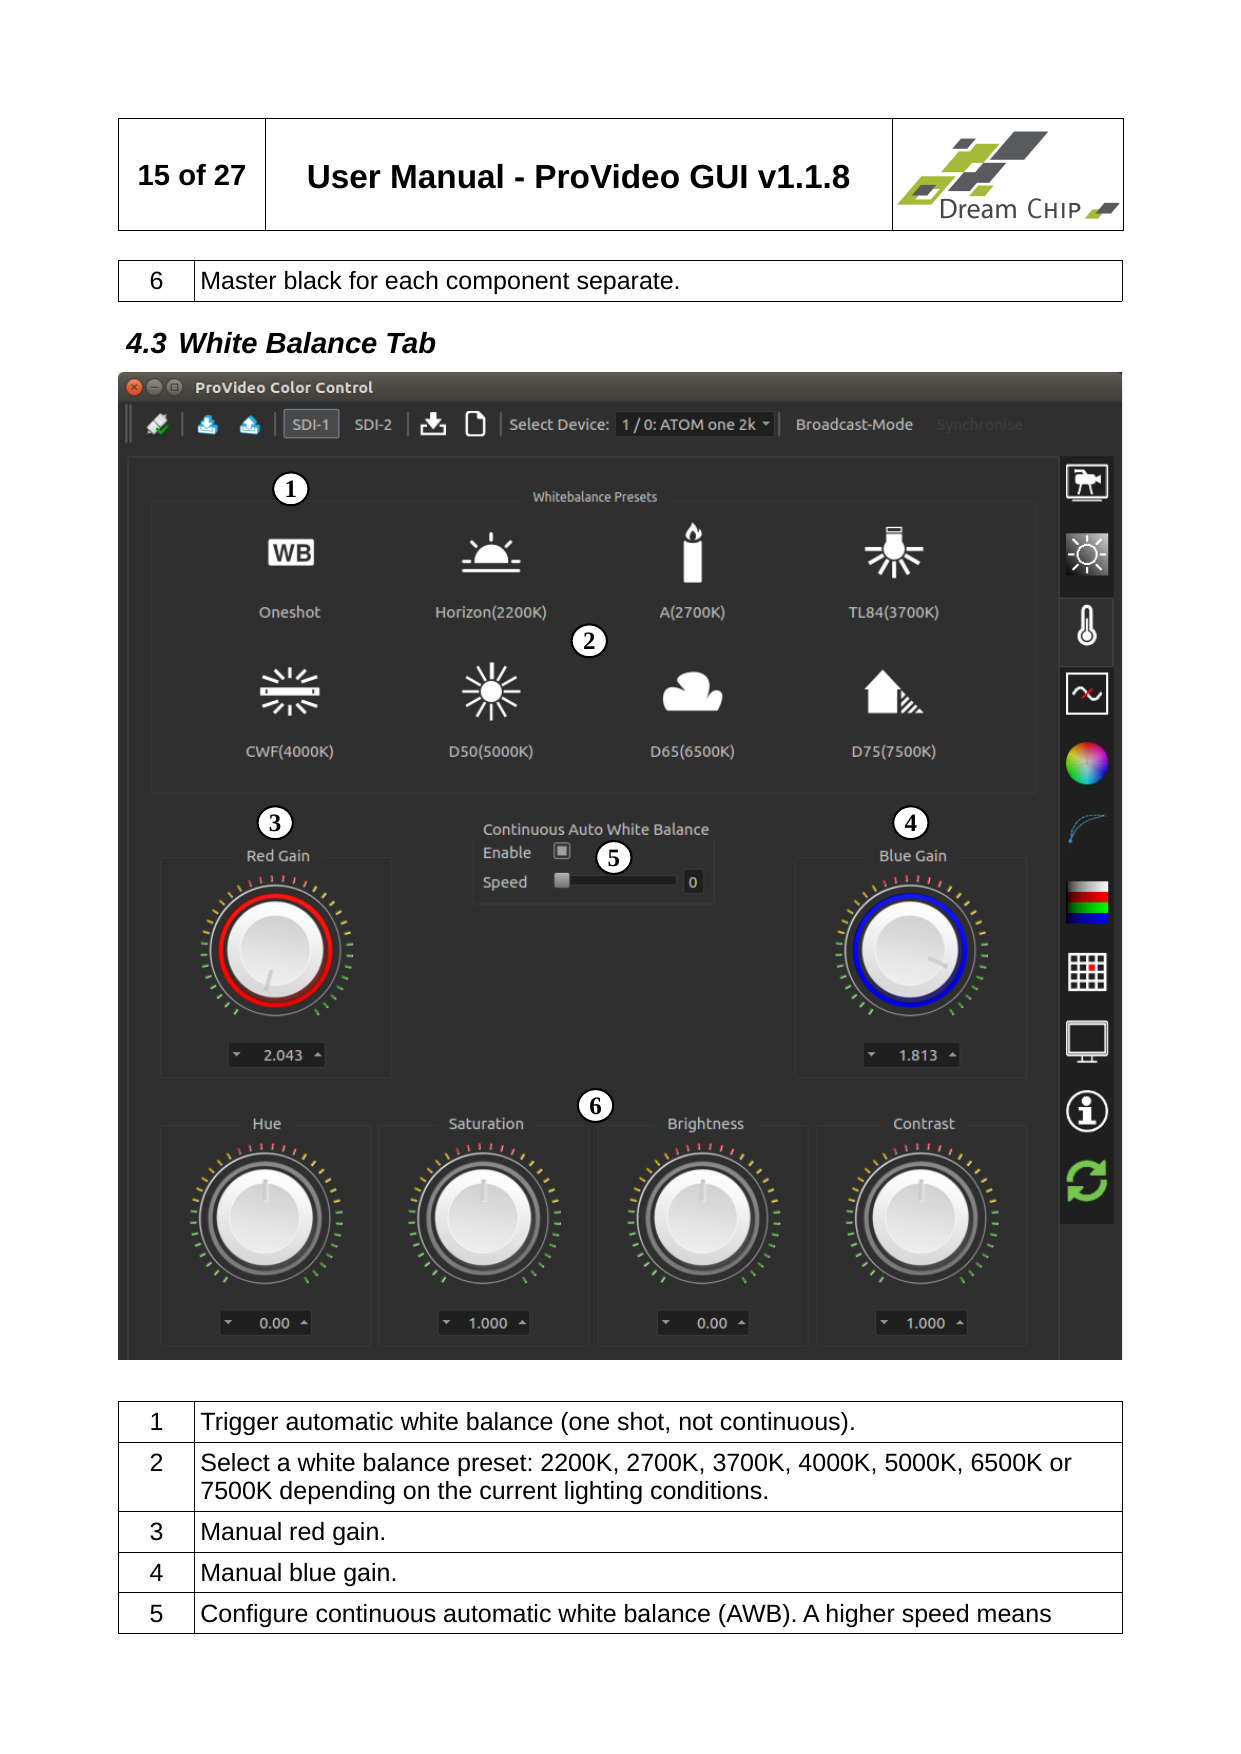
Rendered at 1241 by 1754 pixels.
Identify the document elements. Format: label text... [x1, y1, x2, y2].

picture [897, 130, 1120, 220]
table_header Trigger automatic white balance (one shot, not continuous). [195, 1402, 1122, 1441]
table_cell 4 [119, 1553, 194, 1592]
picture [118, 372, 1123, 1360]
table_cell Select a white balance preset: 2200K, 2700K, 3700K, 4000K, 5000K, 6500K or 7500K depending on the current lighting conditions. [195, 1443, 1122, 1511]
table_cell 2 [119, 1443, 194, 1511]
table_cell 5 [119, 1593, 194, 1633]
table_cell Manual red gain. [195, 1512, 1122, 1552]
table_cell Manual blue gain. [195, 1553, 1122, 1592]
table_cell 3 [119, 1512, 194, 1552]
table_cell 6 [119, 261, 194, 301]
table_header 1 [119, 1402, 194, 1441]
table_cell Configure continuous automatic white balance (AWB). A higher speed means [195, 1593, 1122, 1633]
subtitle White Balance Tab [118, 326, 1122, 360]
table_cell Master black for each component separate. [195, 261, 1122, 301]
